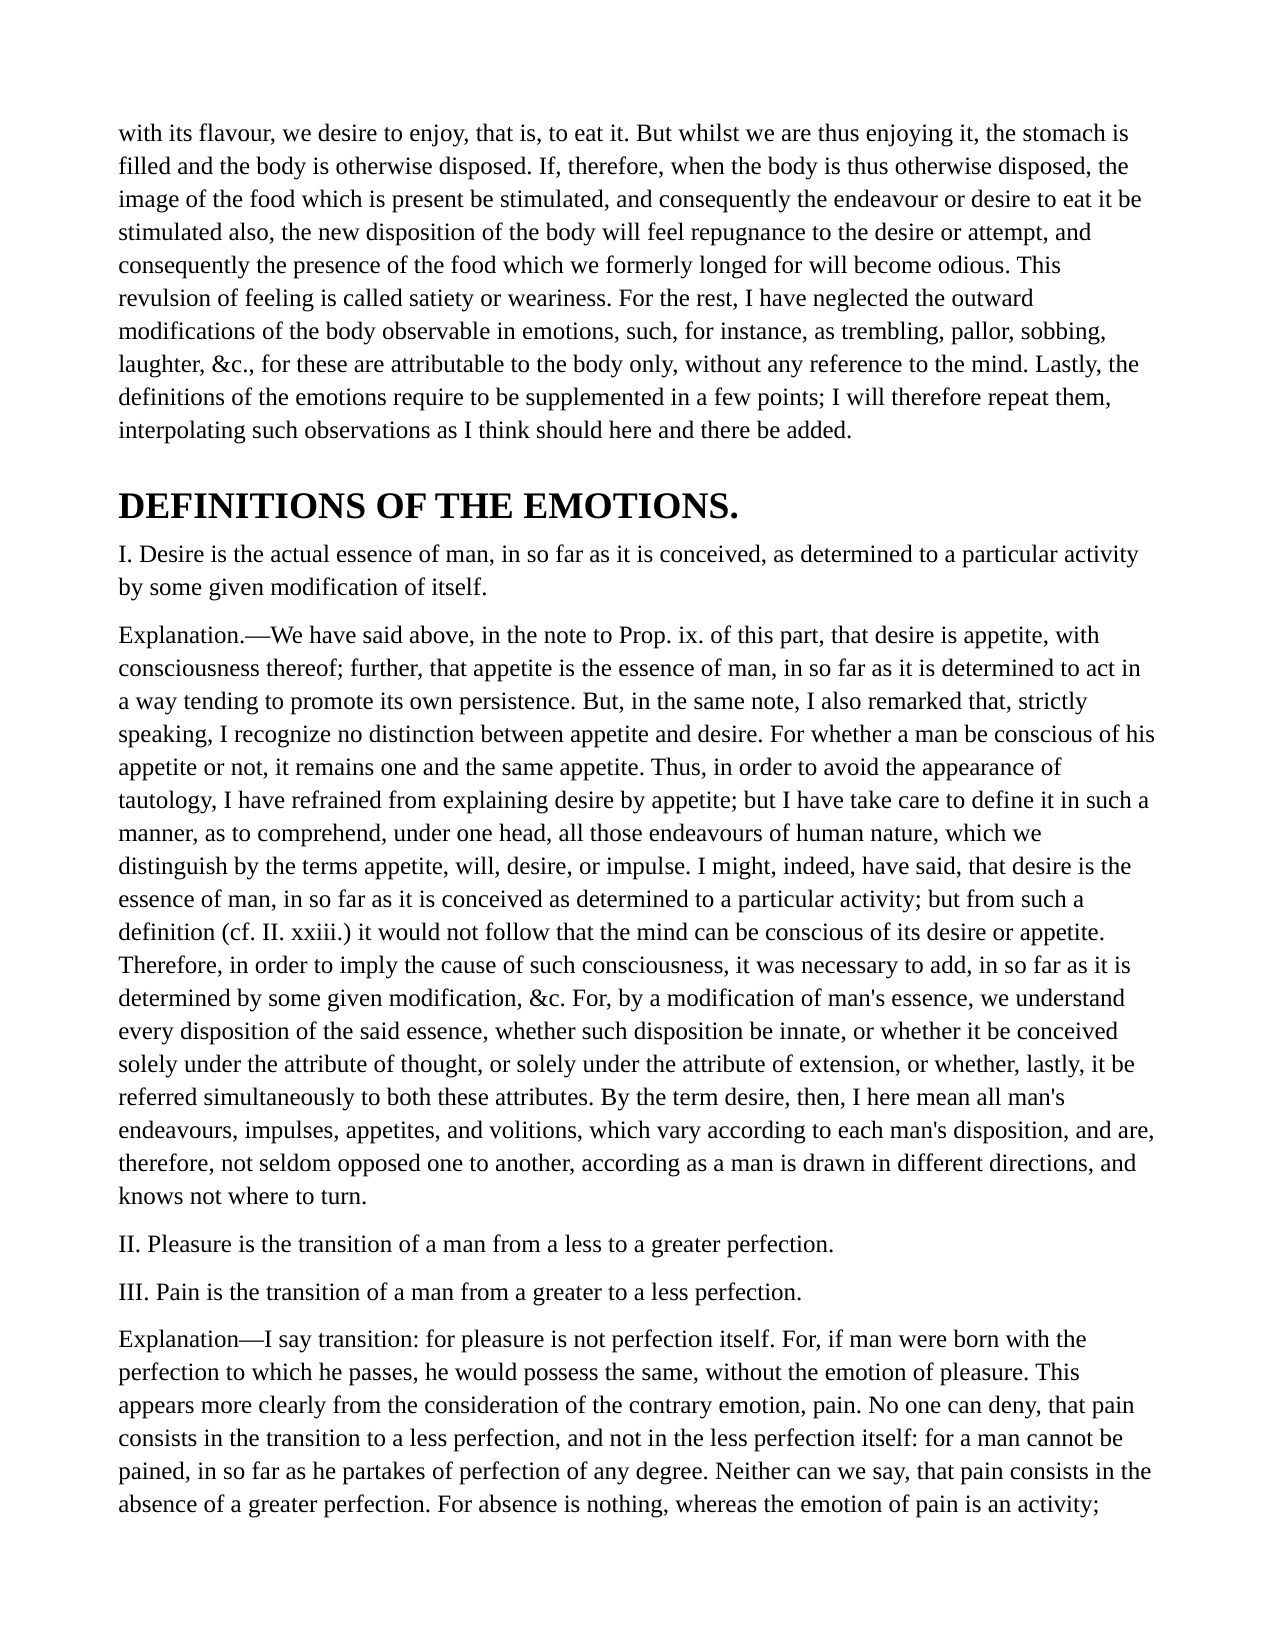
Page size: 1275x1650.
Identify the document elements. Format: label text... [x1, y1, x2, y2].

text Explanation.—We have said above, in the note to Prop. ix. of this part, that desire is appetite, with consciousness thereof; further, that appetite is the essence of man, in so far as it is determined to act in a way tending to promote its own persistence. But, in the same note, I also remarked that, strictly speaking, I recognize no distinction between appetite and desire. For whether a man be conscious of his appetite or not, it remains one and the same appetite. Thus, in order to avoid the appearance of tautology, I have refrained from explaining desire by appetite; but I have take care to define it in such a manner, as to comprehend, under one head, all those endeavours of human nature, which we distinguish by the terms appetite, will, desire, or impulse. I might, indeed, have said, that desire is the essence of man, in so far as it is conceived as determined to a particular activity; but from such a definition (cf. II. xxiii.) it would not follow that the mind can be conscious of its desire or appetite. Therefore, in order to imply the cause of such consciousness, it was necessary to add, in so far as it is determined by some given modification, &c. For, by a modification of man's essence, we understand every disposition of the said essence, whether such disposition be innate, or whether it be conceived solely under the attribute of thought, or solely under the attribute of extension, or whether, lastly, it be referred simultaneously to both these attributes. By the term desire, then, I here mean all man's endeavours, impulses, appetites, and volitions, which vary according to each man's disposition, and are, therefore, not seldom opposed one to another, according as a man is drawn in different directions, and knows not where to turn. [118, 620, 1157, 1210]
subtitle DEFINITIONS OF THE EMOTIONS. [118, 484, 1157, 527]
text I. Desire is the actual essence of man, in so far as it is conceived, as determined to a particular activity by some given modification of itself. [118, 539, 1157, 601]
text Explanation—I say transition: for pleasure is not perfection itself. For, if man were born with the perfection to which he passes, he would possess the same, without the emotion of pleasure. This appears more clearly from the consideration of the contrary emotion, pain. No one can deny, that pain consists in the transition to a less perfection, and not in the less perfection itself: for a man cannot be pained, in so far as he partakes of perfection of any degree. Neither can we say, that pain consists in the absence of a greater perfection. For absence is nothing, whereas the emotion of pain is an activity; [118, 1324, 1157, 1518]
text II. Pleasure is the transition of a man from a less to a greater perfection. [118, 1229, 1157, 1258]
text III. Pain is the transition of a man from a greater to a less perfection. [118, 1277, 1157, 1305]
text with its flavour, we desire to enjoy, that is, to eat it. But whilst we are thus enjoying it, the stomach is filled and the body is otherwise disposed. If, therefore, when the body is thus otherwise disposed, the image of the food which is present be stimulated, and consequently the endeavour or desire to eat it be stimulated also, the new disposition of the body will feel repugnance to the desire or attempt, and consequently the presence of the food which we formerly longed for will become odious. This revulsion of feeling is called satiety or weariness. For the rest, I have neglected the outward modifications of the body observable in emotions, such, for instance, as trembling, pallor, sobbing, laughter, &c., for these are attributable to the body only, without any reference to the mind. Lastly, the definitions of the emotions require to be supplemented in a few points; I will therefore repeat them, interpolating such observations as I think should here and there be added. [118, 118, 1157, 444]
